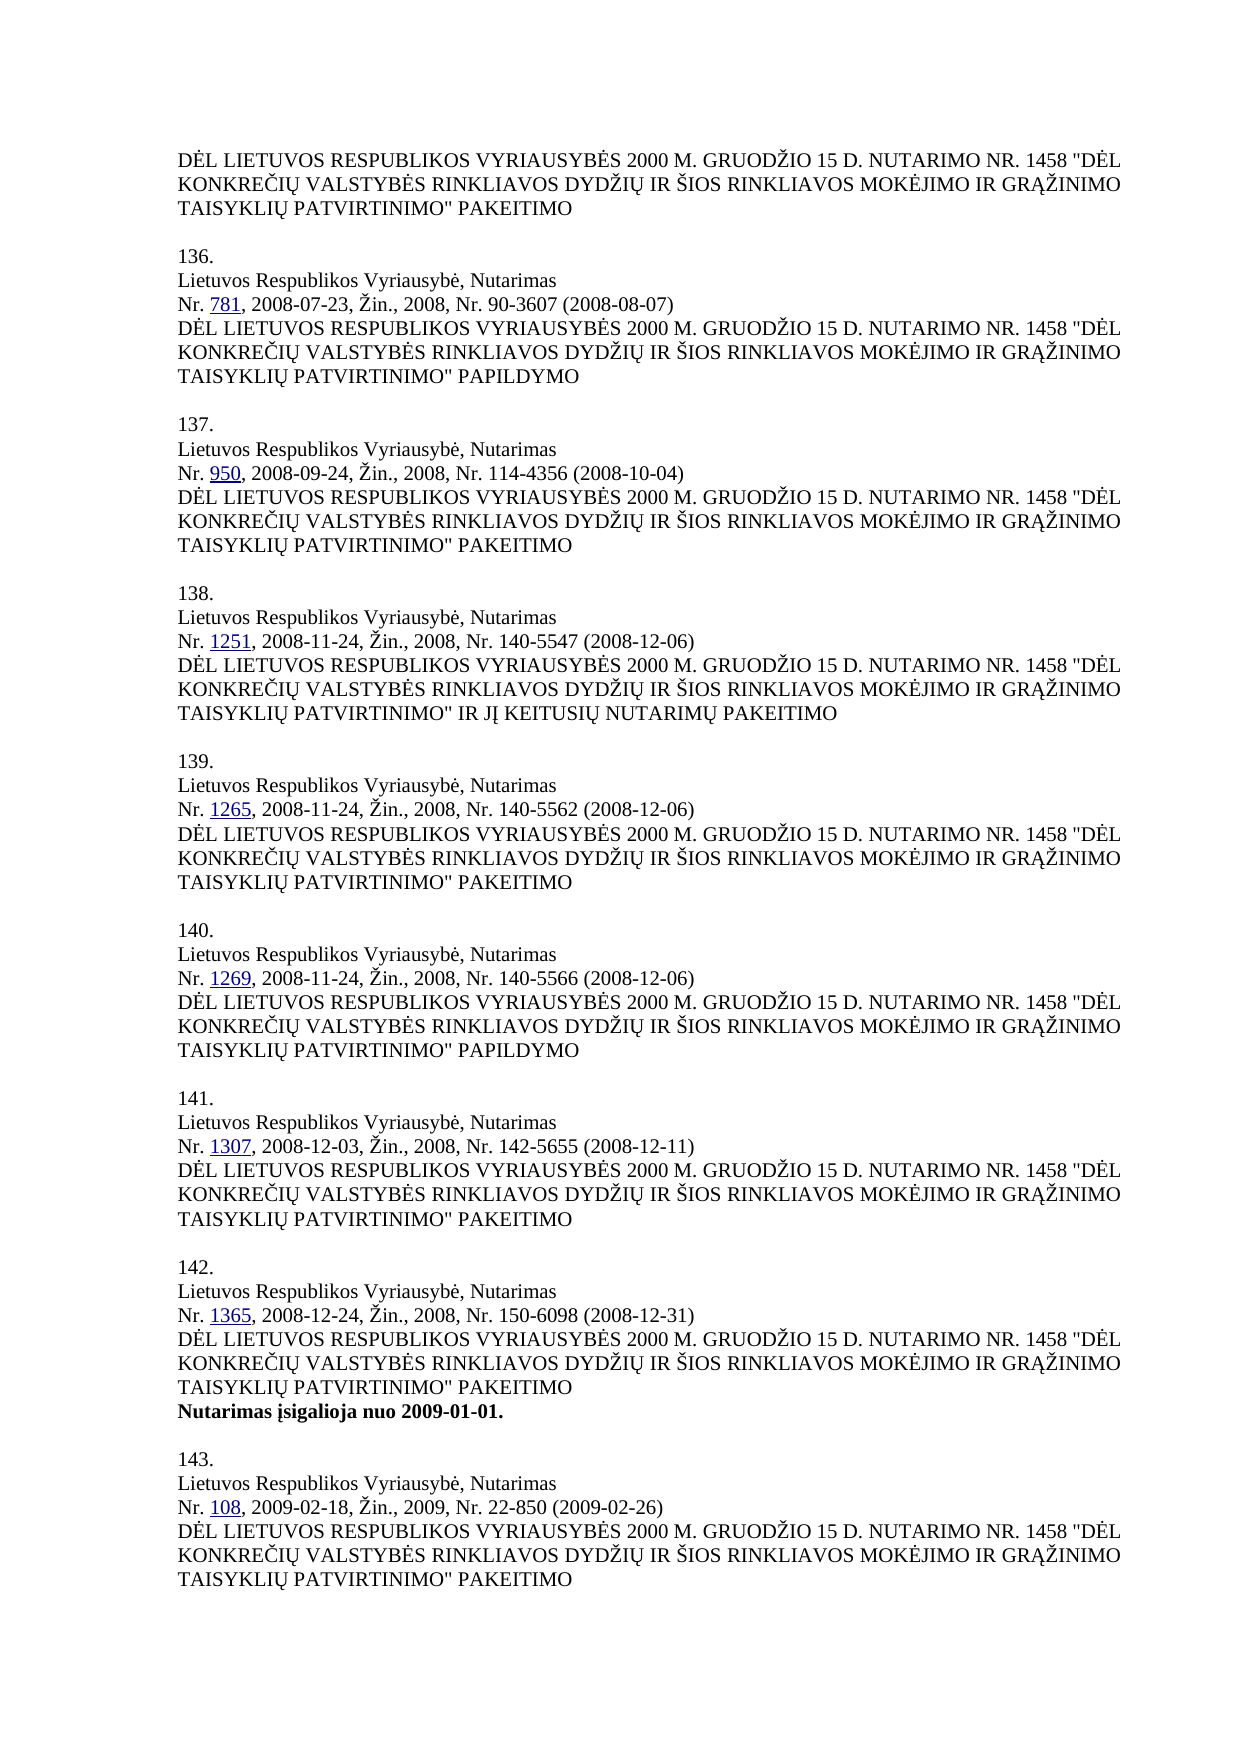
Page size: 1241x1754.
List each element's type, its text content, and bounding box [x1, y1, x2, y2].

text DĖL LIETUVOS RESPUBLIKOS VYRIAUSYBĖS 2000 M. GRUODŽIO 15 D. NUTARIMO NR. 1458 "DĖL KONKREČIŲ VALSTYBĖS RINKLIAVOS DYDŽIŲ IR ŠIOS RINKLIAVOS MOKĖJIMO IR GRĄŽINIMO TAISYKLIŲ PATVIRTINIMO" PAKEITIMO [177, 1158, 1122, 1231]
text Nr. 1307, 2008-12-03, Žin., 2008, Nr. 142-5655 (2008-12-11) [177, 1134, 1122, 1158]
text 138. [177, 581, 1122, 605]
text 137. [177, 412, 1122, 436]
text Nr. 108, 2009-02-18, Žin., 2009, Nr. 22-850 (2009-02-26) [177, 1495, 1122, 1519]
text Nutarimas įsigalioja nuo 2009-01-01. [177, 1399, 1122, 1423]
text 143. [177, 1447, 1122, 1471]
text DĖL LIETUVOS RESPUBLIKOS VYRIAUSYBĖS 2000 M. GRUODŽIO 15 D. NUTARIMO NR. 1458 "DĖL KONKREČIŲ VALSTYBĖS RINKLIAVOS DYDŽIŲ IR ŠIOS RINKLIAVOS MOKĖJIMO IR GRĄŽINIMO TAISYKLIŲ PATVIRTINIMO" IR JĮ KEITUSIŲ NUTARIMŲ PAKEITIMO [177, 653, 1122, 725]
text DĖL LIETUVOS RESPUBLIKOS VYRIAUSYBĖS 2000 M. GRUODŽIO 15 D. NUTARIMO NR. 1458 "DĖL KONKREČIŲ VALSTYBĖS RINKLIAVOS DYDŽIŲ IR ŠIOS RINKLIAVOS MOKĖJIMO IR GRĄŽINIMO TAISYKLIŲ PATVIRTINIMO" PAKEITIMO [177, 148, 1122, 220]
text Nr. 1269, 2008-11-24, Žin., 2008, Nr. 140-5566 (2008-12-06) [177, 966, 1122, 990]
text Nr. 1365, 2008-12-24, Žin., 2008, Nr. 150-6098 (2008-12-31) [177, 1303, 1122, 1327]
text 136. [177, 244, 1122, 268]
text Lietuvos Respublikos Vyriausybė, Nutarimas [177, 942, 1122, 966]
text Nr. 1251, 2008-11-24, Žin., 2008, Nr. 140-5547 (2008-12-06) [177, 629, 1122, 653]
text Lietuvos Respublikos Vyriausybė, Nutarimas [177, 1471, 1122, 1495]
text DĖL LIETUVOS RESPUBLIKOS VYRIAUSYBĖS 2000 M. GRUODŽIO 15 D. NUTARIMO NR. 1458 "DĖL KONKREČIŲ VALSTYBĖS RINKLIAVOS DYDŽIŲ IR ŠIOS RINKLIAVOS MOKĖJIMO IR GRĄŽINIMO TAISYKLIŲ PATVIRTINIMO" PAKEITIMO [177, 821, 1122, 894]
text DĖL LIETUVOS RESPUBLIKOS VYRIAUSYBĖS 2000 M. GRUODŽIO 15 D. NUTARIMO NR. 1458 "DĖL KONKREČIŲ VALSTYBĖS RINKLIAVOS DYDŽIŲ IR ŠIOS RINKLIAVOS MOKĖJIMO IR GRĄŽINIMO TAISYKLIŲ PATVIRTINIMO" PAKEITIMO [177, 484, 1122, 557]
text DĖL LIETUVOS RESPUBLIKOS VYRIAUSYBĖS 2000 M. GRUODŽIO 15 D. NUTARIMO NR. 1458 "DĖL KONKREČIŲ VALSTYBĖS RINKLIAVOS DYDŽIŲ IR ŠIOS RINKLIAVOS MOKĖJIMO IR GRĄŽINIMO TAISYKLIŲ PATVIRTINIMO" PAKEITIMO [177, 1327, 1122, 1399]
text Lietuvos Respublikos Vyriausybė, Nutarimas [177, 436, 1122, 461]
text 141. [177, 1086, 1122, 1110]
text DĖL LIETUVOS RESPUBLIKOS VYRIAUSYBĖS 2000 M. GRUODŽIO 15 D. NUTARIMO NR. 1458 "DĖL KONKREČIŲ VALSTYBĖS RINKLIAVOS DYDŽIŲ IR ŠIOS RINKLIAVOS MOKĖJIMO IR GRĄŽINIMO TAISYKLIŲ PATVIRTINIMO" PAKEITIMO [177, 1519, 1122, 1591]
text Lietuvos Respublikos Vyriausybė, Nutarimas [177, 773, 1122, 797]
text DĖL LIETUVOS RESPUBLIKOS VYRIAUSYBĖS 2000 M. GRUODŽIO 15 D. NUTARIMO NR. 1458 "DĖL KONKREČIŲ VALSTYBĖS RINKLIAVOS DYDŽIŲ IR ŠIOS RINKLIAVOS MOKĖJIMO IR GRĄŽINIMO TAISYKLIŲ PATVIRTINIMO" PAPILDYMO [177, 316, 1122, 388]
text Lietuvos Respublikos Vyriausybė, Nutarimas [177, 1279, 1122, 1303]
text DĖL LIETUVOS RESPUBLIKOS VYRIAUSYBĖS 2000 M. GRUODŽIO 15 D. NUTARIMO NR. 1458 "DĖL KONKREČIŲ VALSTYBĖS RINKLIAVOS DYDŽIŲ IR ŠIOS RINKLIAVOS MOKĖJIMO IR GRĄŽINIMO TAISYKLIŲ PATVIRTINIMO" PAPILDYMO [177, 990, 1122, 1062]
text Lietuvos Respublikos Vyriausybė, Nutarimas [177, 268, 1122, 292]
text 142. [177, 1254, 1122, 1279]
text 139. [177, 749, 1122, 773]
text Lietuvos Respublikos Vyriausybė, Nutarimas [177, 605, 1122, 629]
text Nr. 950, 2008-09-24, Žin., 2008, Nr. 114-4356 (2008-10-04) [177, 461, 1122, 484]
text Lietuvos Respublikos Vyriausybė, Nutarimas [177, 1110, 1122, 1134]
text Nr. 781, 2008-07-23, Žin., 2008, Nr. 90-3607 (2008-08-07) [177, 292, 1122, 316]
text Nr. 1265, 2008-11-24, Žin., 2008, Nr. 140-5562 (2008-12-06) [177, 797, 1122, 821]
text 140. [177, 918, 1122, 942]
